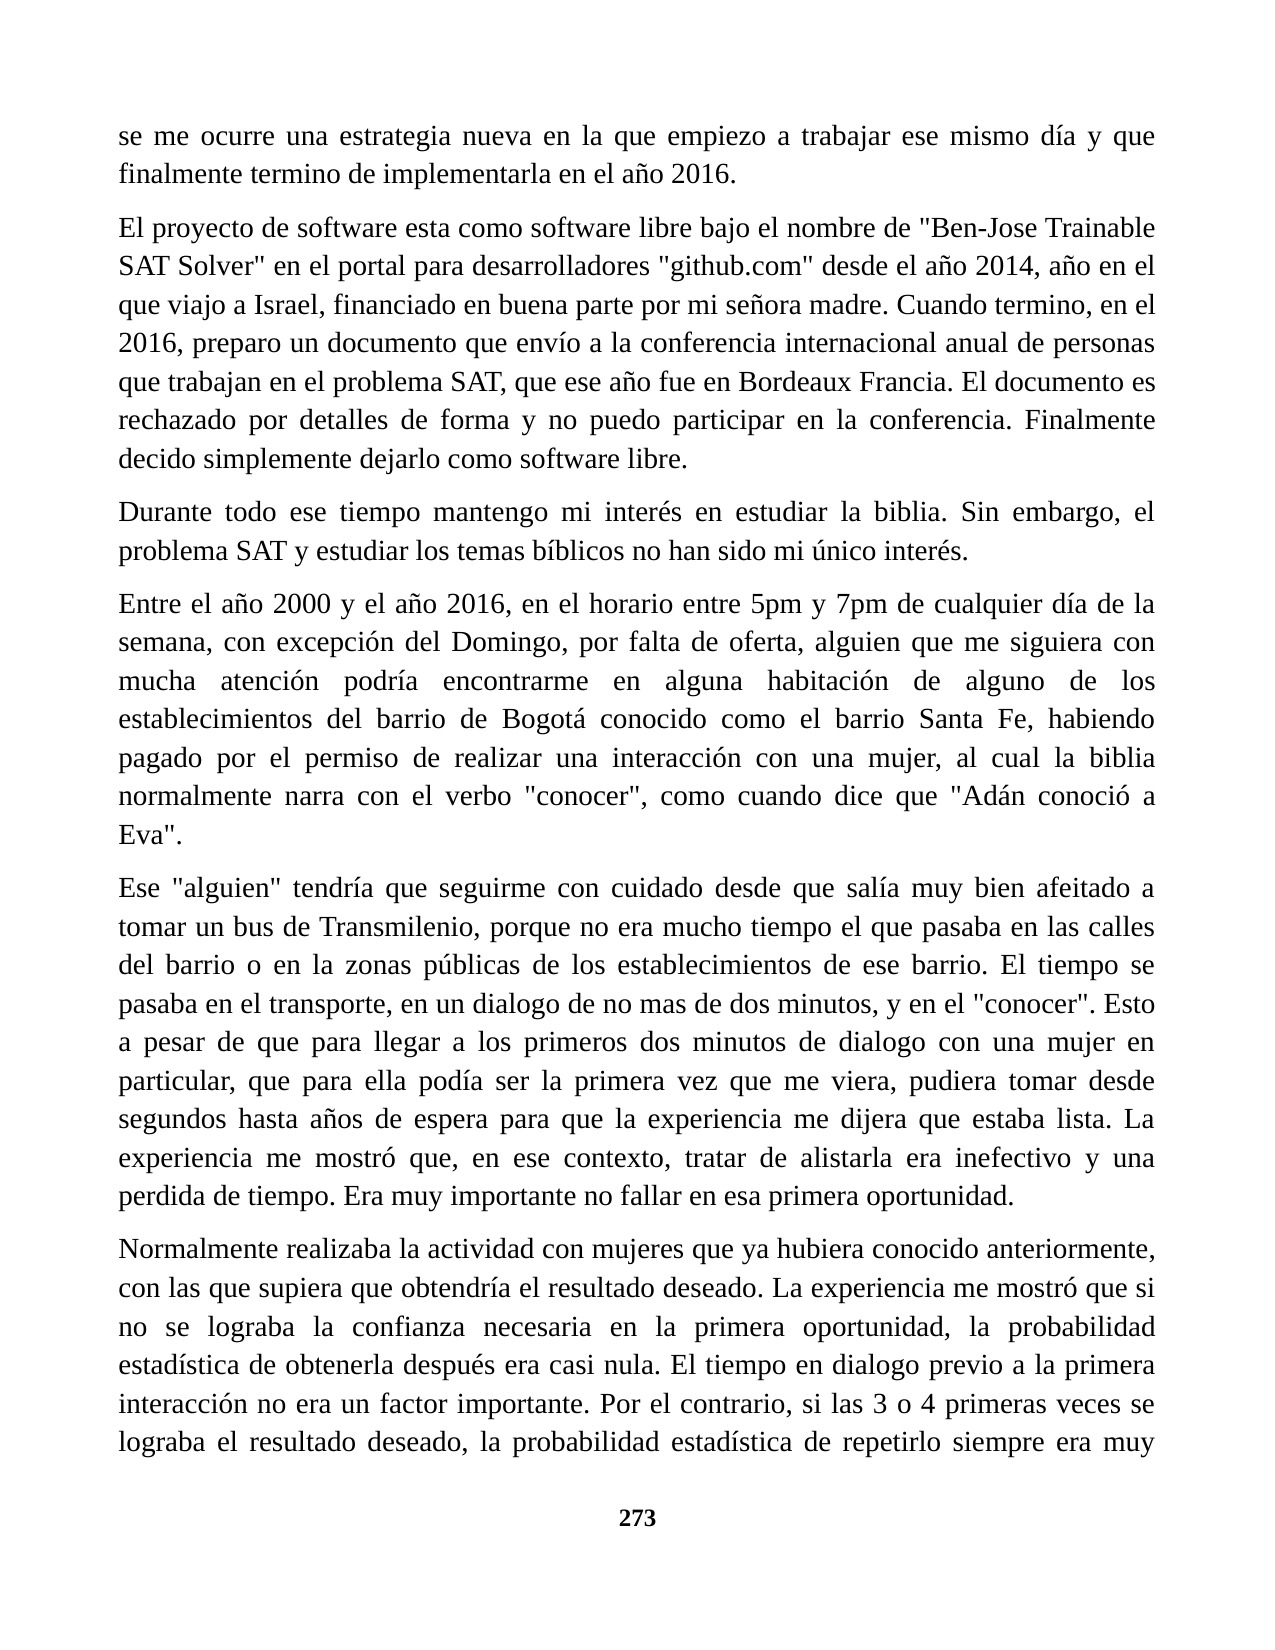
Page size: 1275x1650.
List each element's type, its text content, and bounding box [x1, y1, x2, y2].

text Entre el año 2000 y el año 2016, en el horario entre 5pm y 7pm de cualquier día de la semana, con excepción del Domingo, por falta de oferta, alguien que me siguiera con mucha atención podría encontrarme en alguna habitación de alguno de los establecimientos del barrio de Bogotá conocido como el barrio Santa Fe, habiendo pagado por el permiso de realizar una interacción con una mujer, al cual la biblia normalmente narra con el verbo "conocer", como cuando dice que "Adán conoció a Eva". [118, 586, 1157, 851]
text Ese "alguien" tendría que seguirme con cuidado desde que salía muy bien afeitado a tomar un bus de Transmilenio, porque no era mucho tiempo el que pasaba en las calles del barrio o en la zonas públicas de los establecimientos de ese barrio. El tiempo se pasaba en el transporte, en un dialogo de no mas de dos minutos, y en el "conocer". Esto a pesar de que para llegar a los primeros dos minutos de dialogo con una mujer en particular, que para ella podía ser la primera vez que me viera, pudiera tomar desde segundos hasta años de espera para que la experiencia me dijera que estaba lista. La experiencia me mostró que, en ese contexto, tratar de alistarla era inefectivo y una perdida de tiempo. Era muy importante no fallar en esa primera oportunidad. [118, 870, 1157, 1212]
text El proyecto de software esta como software libre bajo el nombre de "Ben-Jose Trainable SAT Solver" en el portal para desarrolladores "github.com" desde el año 2014, año en el que viajo a Israel, financiado en buena parte por mi señora madre. Cuando termino, en el 2016, preparo un documento que envío a la conferencia internacional anual de personas que trabajan en el problema SAT, que ese año fue en Bordeaux Francia. El documento es rechazado por detalles de forma y no puedo participar en la conferencia. Finalmente decido simplemente dejarlo como software libre. [118, 210, 1157, 474]
text Durante todo ese tiempo mantengo mi interés en estudiar la biblia. Sin embargo, el problema SAT y estudiar los temas bíblicos no han sido mi único interés. [118, 494, 1157, 566]
text se me ocurre una estrategia nueva en la que empiezo a trabajar ese mismo día y que finalmente termino de implementarla en el año 2016. [118, 118, 1157, 190]
text Normalmente realizaba la actividad con mujeres que ya hubiera conocido anteriormente, con las que supiera que obtendría el resultado deseado. La experiencia me mostró que si no se lograba la confianza necesaria en la primera oportunidad, la probabilidad estadística de obtenerla después era casi nula. El tiempo en dialogo previo a la primera interacción no era un factor importante. Por el contrario, si las 3 o 4 primeras veces se lograba el resultado deseado, la probabilidad estadística de repetirlo siempre era muy [118, 1232, 1157, 1458]
